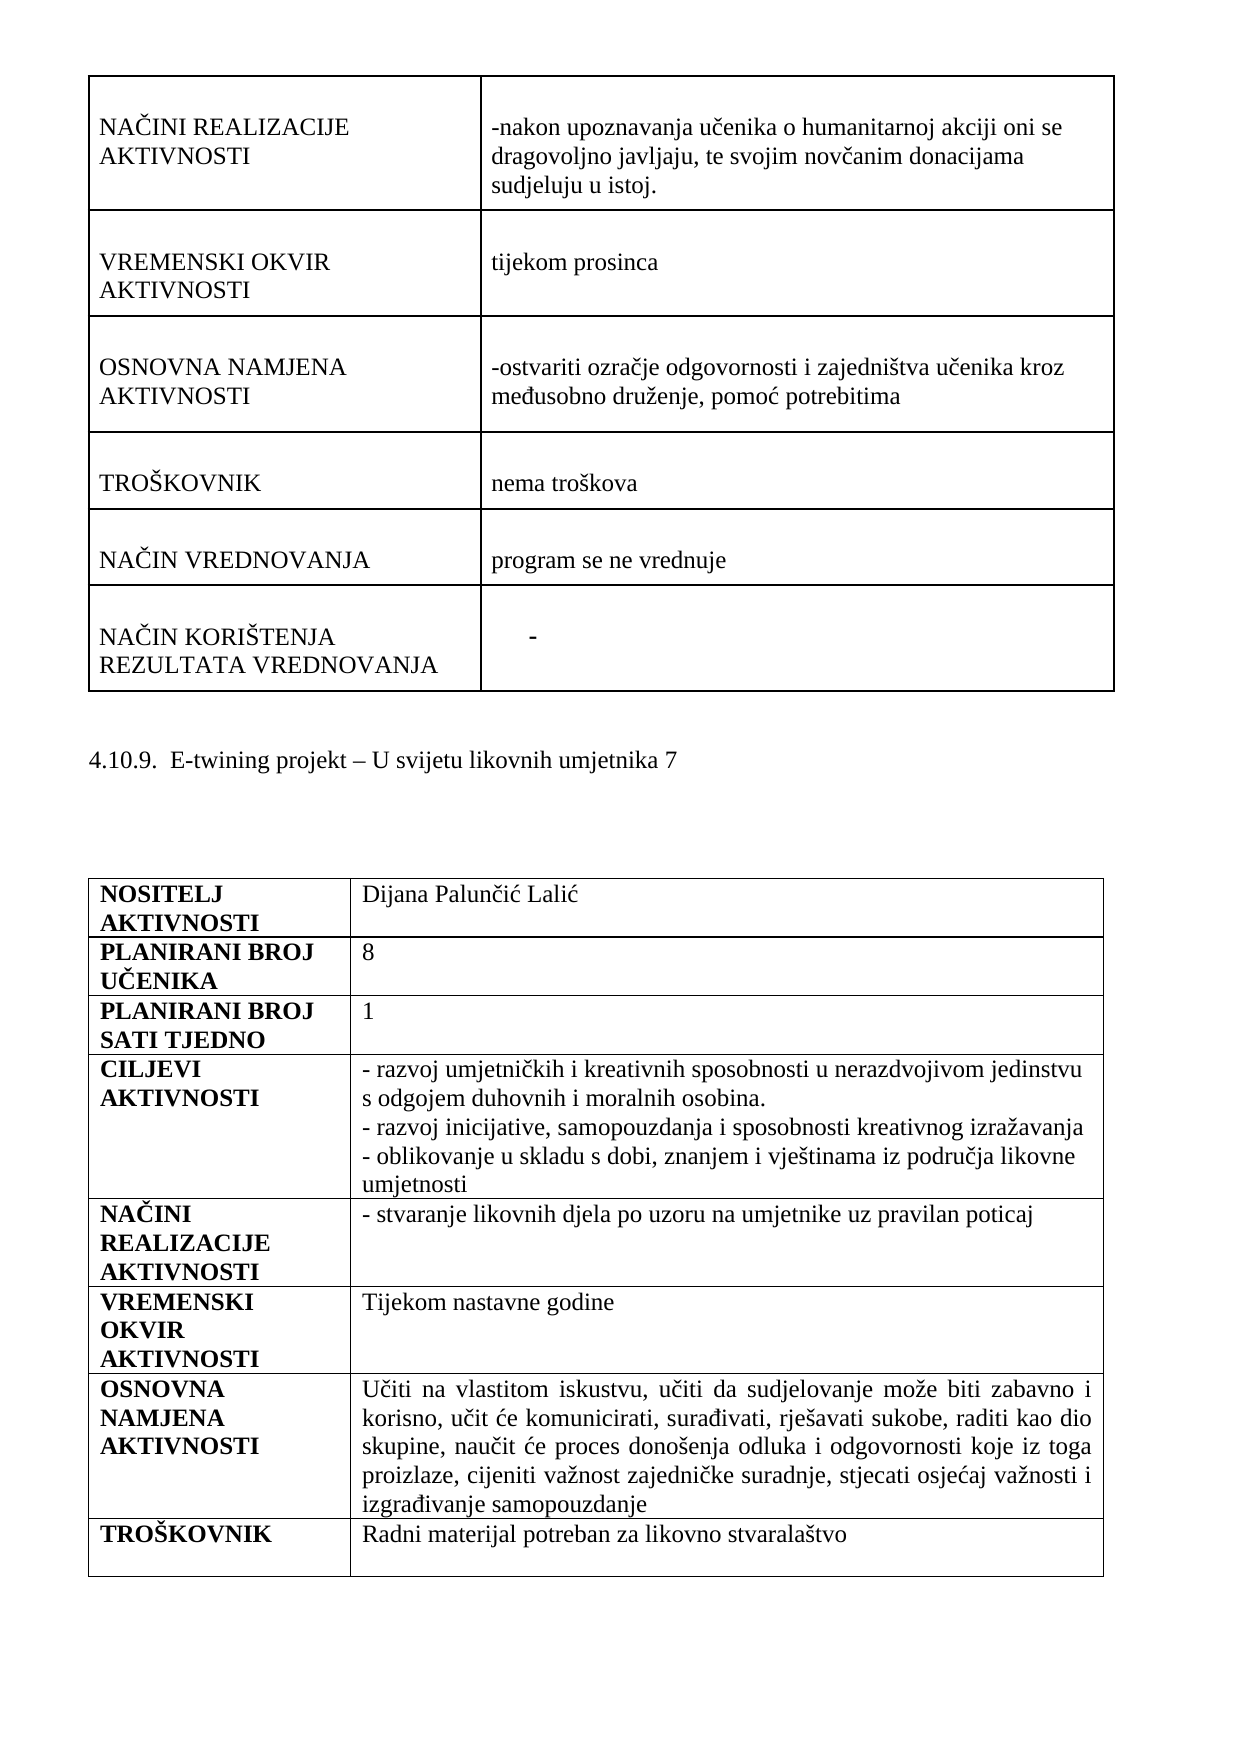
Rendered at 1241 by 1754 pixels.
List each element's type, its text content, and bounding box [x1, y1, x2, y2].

text 4.10.9. E-twining projekt – U svijetu likovnih umjetnika 7 [88, 745, 1090, 774]
table_cell NAČINI REALIZACIJE AKTIVNOSTI [89, 1199, 350, 1286]
table_cell PLANIRANI BROJ SATI TJEDNO [89, 996, 350, 1053]
table_header NOSITELJ AKTIVNOSTI [89, 879, 350, 936]
table_cell Radni materijal potreban za likovno stvaralaštvo [351, 1519, 1103, 1576]
table_cell Tijekom nastavne godine [351, 1287, 1103, 1373]
table_cell TROŠKOVNIK [89, 1519, 350, 1576]
table_cell 8 [351, 938, 1103, 995]
table_cell OSNOVNA NAMJENA AKTIVNOSTI [90, 317, 480, 431]
table_cell -ostvariti ozračje odgovornosti i zajedništva učenika kroz međusobno druženje, pomoć potrebitima [482, 317, 1113, 431]
table_cell - razvoj umjetničkih i kreativnih sposobnosti u nerazdvojivom jedinstvu s odgojem duhovnih i moralnih osobina. - razvoj inicijative, samopouzdanja i sposobnosti kreativnog izražavanja - oblikovanje u skladu s dobi, znanjem i vještinama iz područja likovne umjetnosti [351, 1055, 1103, 1198]
table_cell TROŠKOVNIK [90, 433, 480, 507]
table_header Dijana Palunčić Lalić [351, 879, 1103, 936]
table_cell tijekom prosinca [482, 211, 1113, 314]
table_cell NAČIN VREDNOVANJA [90, 510, 480, 584]
table_cell - stvaranje likovnih djela po uzoru na umjetnike uz pravilan poticaj [351, 1199, 1103, 1286]
table_cell Učiti na vlastitom iskustvu, učiti da sudjelovanje može biti zabavno i korisno, učit će komunicirati, surađivati, rješavati sukobe, raditi kao dio skupine, naučit će proces donošenja odluka i odgovornosti koje iz toga proizlaze, cijeniti važnost zajedničke suradnje, stjecati osjećaj važnosti i izgrađivanje samopouzdanje [351, 1374, 1103, 1518]
table_cell -nakon upoznavanja učenika o humanitarnoj akciji oni se dragovoljno javljaju, te svojim novčanim donacijama sudjeluju u istoj. [482, 77, 1113, 209]
table_cell VREMENSKI OKVIR AKTIVNOSTI [89, 1287, 350, 1373]
table_cell VREMENSKI OKVIR AKTIVNOSTI [90, 211, 480, 314]
table_cell NAČIN KORIŠTENJA REZULTATA VREDNOVANJA [90, 586, 480, 689]
table_cell program se ne vrednuje [482, 510, 1113, 584]
table_cell [482, 586, 1113, 689]
table_cell PLANIRANI BROJ UČENIKA [89, 938, 350, 995]
table_cell CILJEVI AKTIVNOSTI [89, 1055, 350, 1198]
table_cell OSNOVNA NAMJENA AKTIVNOSTI [89, 1374, 350, 1518]
table_cell 1 [351, 996, 1103, 1053]
table_cell nema troškova [482, 433, 1113, 507]
table_cell NAČINI REALIZACIJE AKTIVNOSTI [90, 77, 480, 209]
